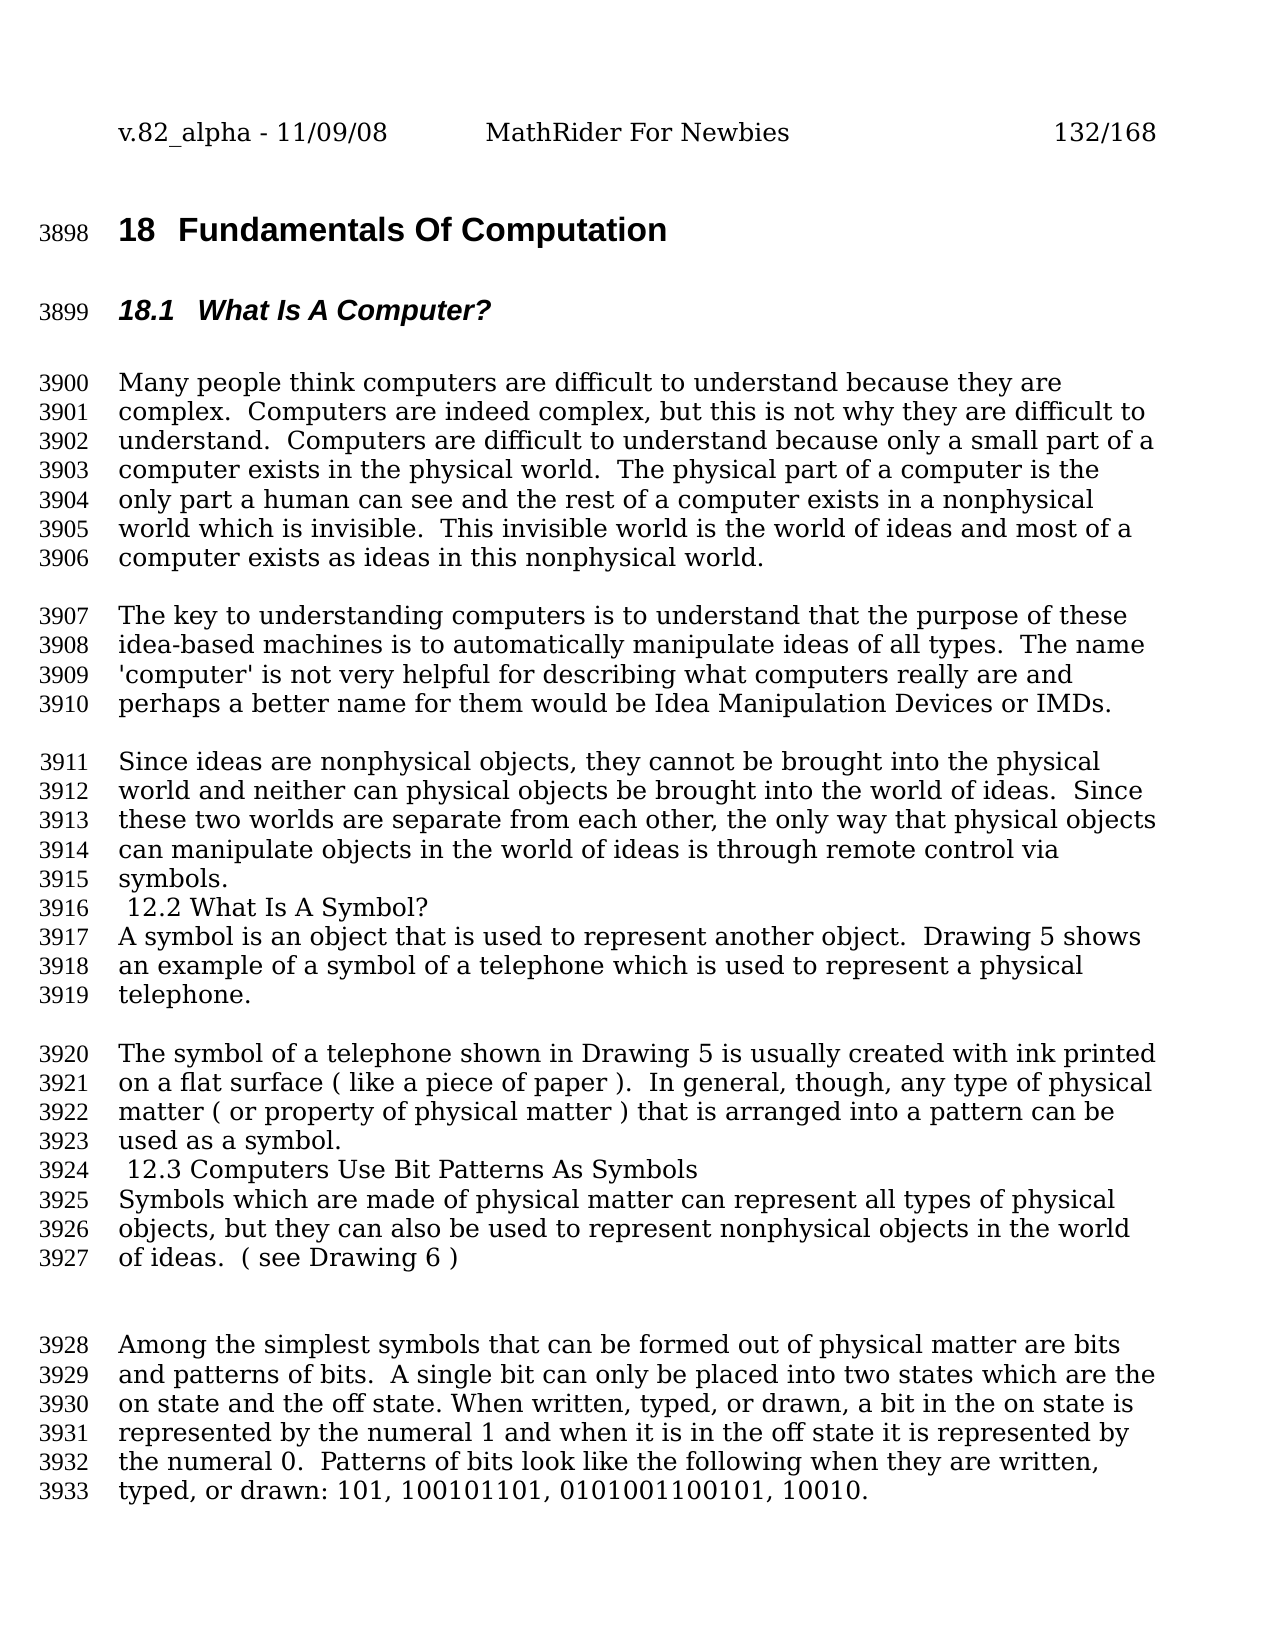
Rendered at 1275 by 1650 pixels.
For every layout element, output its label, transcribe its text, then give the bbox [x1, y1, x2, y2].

text Since ideas are nonphysical objects, they cannot be brought into the physical world and neither can physical objects be brought into the world of ideas. Since these two worlds are separate from each other, the only way that physical objects can manipulate objects in the world of ideas is through remote control via symbols. [118, 747, 1157, 893]
text The key to understanding computers is to understand that the purpose of these idea-based machines is to automatically manipulate ideas of all types. The name 'computer' is not very helpful for describing what computers really are and perhaps a better name for them would be Idea Manipulation Devices or IMDs. [118, 601, 1157, 718]
text 12.2 What Is A Symbol? [118, 893, 1157, 922]
text Symbols which are made of physical matter can represent all types of physical objects, but they can also be used to represent nonphysical objects in the world of ideas. ( see Drawing 6 ) [118, 1185, 1157, 1272]
text The symbol of a telephone shown in Drawing 5 is usually created with ink printed on a flat surface ( like a piece of paper ). In general, though, any type of physical matter ( or property of physical matter ) that is arranged into a pattern can be used as a symbol. [118, 1039, 1157, 1156]
subtitle What Is A Computer? [118, 293, 1157, 327]
text 12.3 Computers Use Bit Patterns As Symbols [118, 1156, 1157, 1185]
text Among the simplest symbols that can be formed out of physical matter are bits and patterns of bits. A single bit can only be placed into two states which are the on state and the off state. When written, typed, or drawn, a bit in the on state is represented by the numeral 1 and when it is in the off state it is represented by the numeral 0. Patterns of bits look like the following when they are written, typed, or drawn: 101, 100101101, 0101001100101, 10010. [118, 1331, 1157, 1506]
text Many people think computers are difficult to understand because they are complex. Computers are indeed complex, but this is not why they are difficult to understand. Computers are difficult to understand because only a small part of a computer exists in the physical world. The physical part of a computer is the only part a human can see and the rest of a computer exists in a nonphysical world which is invisible. This invisible world is the world of ideas and most of a computer exists as ideas in this nonphysical world. [118, 368, 1157, 572]
text A symbol is an object that is used to represent another object. Drawing 5 shows an example of a symbol of a telephone which is used to represent a physical telephone. [118, 922, 1157, 1010]
subtitle Fundamentals Of Computation [118, 210, 1157, 248]
